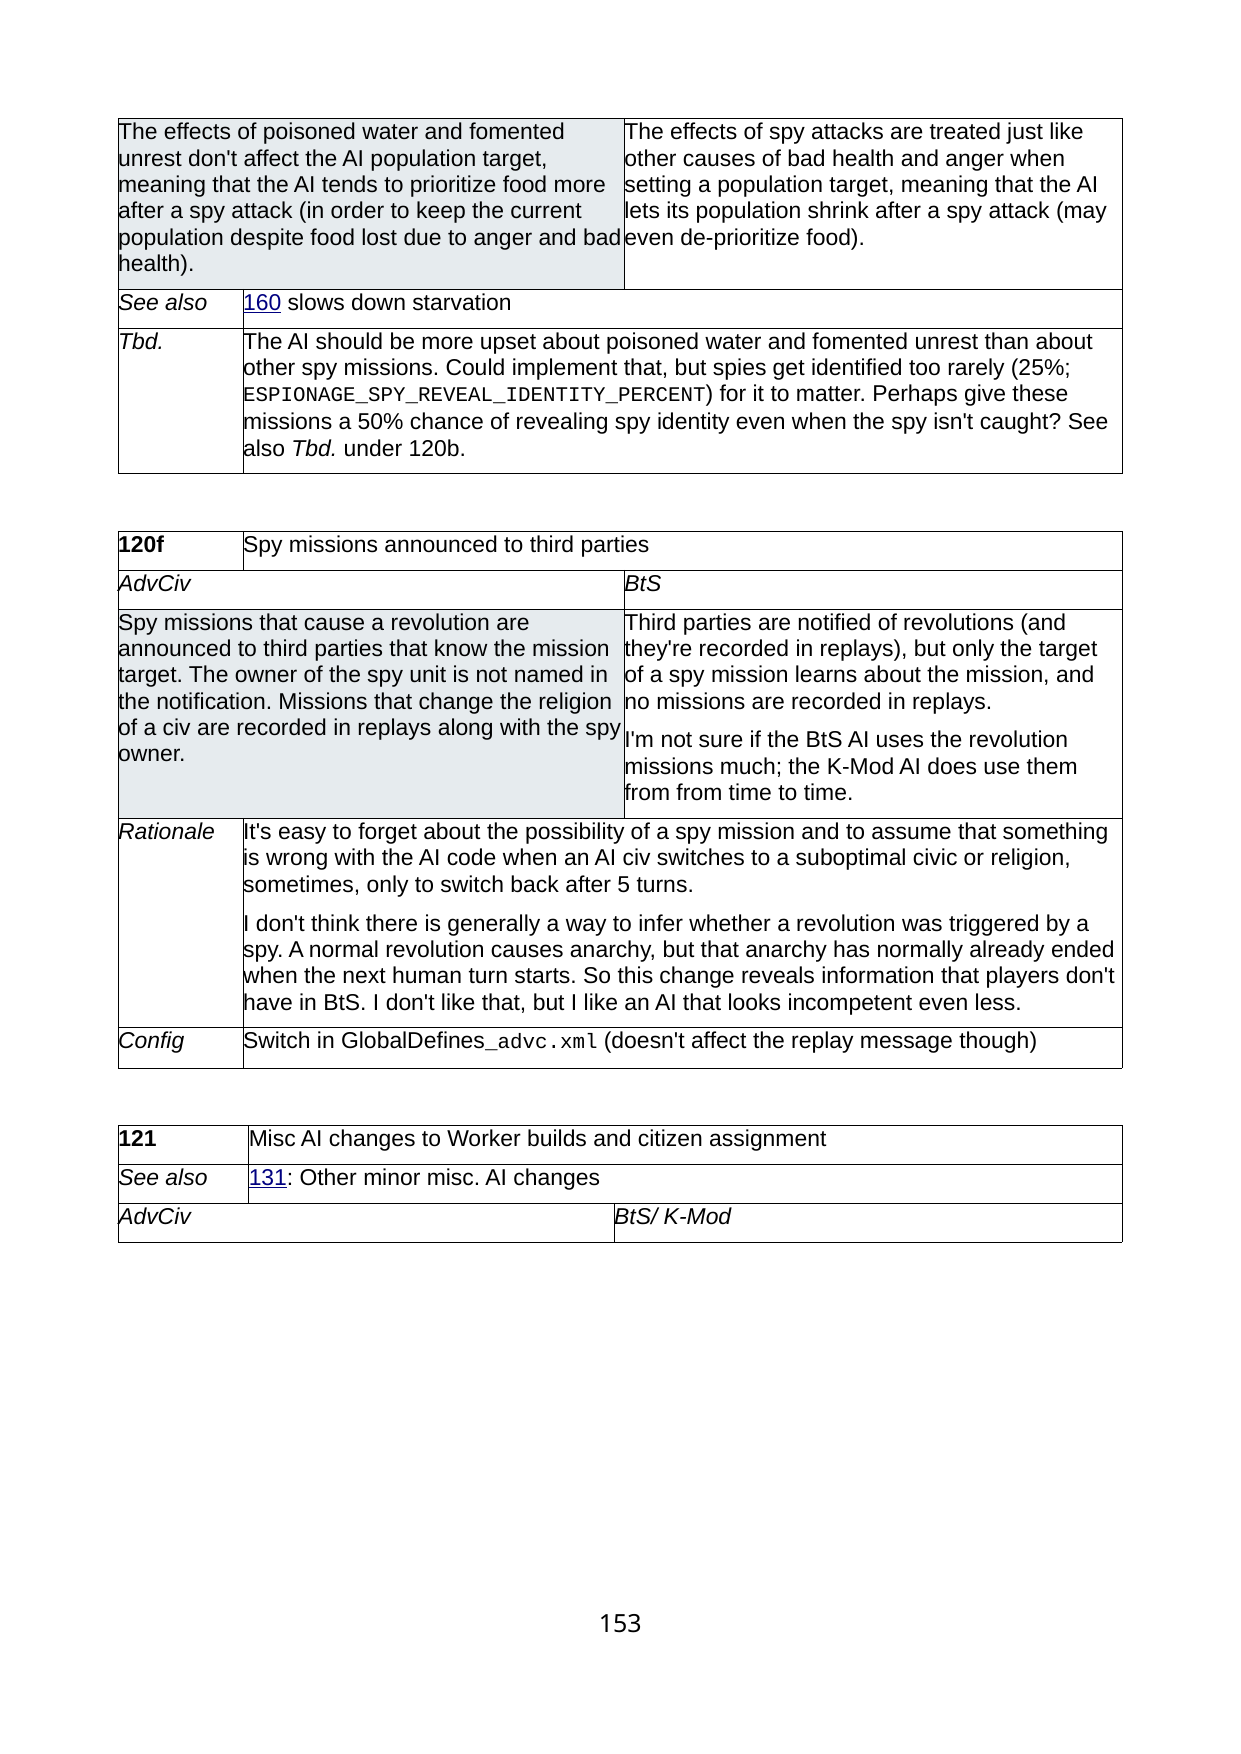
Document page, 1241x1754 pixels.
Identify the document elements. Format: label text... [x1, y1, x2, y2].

table_cell The effects of spy attacks are treated just like other causes of bad health and anger when setting a population target, meaning that the AI lets its population shrink after a spy attack (may even de-prioritize food). [625, 119, 1122, 289]
table_cell See also [119, 1165, 248, 1203]
table_cell The AI should be more upset about poisoned water and fomented unrest than about other spy missions. Could implement that, but spies get identified too rarely (25%; ESPIONAGE_SPY_REVEAL_IDENTITY_PERCENT) for it to matter. Perhaps give these missions a 50% chance of revealing spy identity even when the spy isn't caught? See also Tbd. under 120b. [244, 329, 1122, 473]
table_header 121 [119, 1126, 248, 1164]
table_header Spy missions announced to third parties [244, 532, 1122, 570]
table_cell Rationale [119, 819, 243, 1027]
table_header Misc AI changes to Worker builds and citizen assignment [249, 1126, 1122, 1164]
table_cell AdvCiv [119, 1204, 614, 1242]
table_cell It's easy to forget about the possibility of a spy mission and to assume that something is wrong with the AI code when an AI civ switches to a suboptimal civic or religion, sometimes, only to switch back after 5 turns. I don't think there is generally a way to infer whether a revolution was triggered by a spy. A normal revolution causes anarchy, but that anarchy has normally already ended when the next human turn starts. So this change reveals information that players don't have in BtS. I don't like that, but I like an AI that looks incompetent even less. [244, 819, 1122, 1027]
table_cell AdvCiv [119, 571, 624, 608]
table_cell Third parties are notified of revolutions (and they're recorded in replays), but only the target of a spy mission learns about the mission, and no missions are recorded in replays. I'm not sure if the BtS AI uses the revolution missions much; the K-Mod AI does use them from from time to time. [625, 610, 1122, 818]
table_cell BtS [625, 571, 1122, 608]
table_cell Tbd. [119, 329, 243, 473]
table_cell BtS/ K-Mod [615, 1204, 1122, 1242]
table_cell Switch in GlobalDefines_advc.xml (doesn't affect the replay message though) [244, 1028, 1122, 1067]
table_cell 160 slows down starvation [244, 290, 1122, 328]
table_cell Spy missions that cause a revolution are announced to third parties that know the mission target. The owner of the spy unit is not named in the notification. Missions that change the religion of a civ are recorded in replays along with the spy owner. [119, 610, 624, 818]
table_header 120f [119, 532, 243, 570]
table_cell Config [119, 1028, 243, 1067]
table_cell The effects of poisoned water and fomented unrest don't affect the AI population target, meaning that the AI tends to prioritize food more after a spy attack (in order to keep the current population despite food lost due to anger and bad health). [119, 119, 624, 289]
table_cell See also [119, 290, 243, 328]
table_cell 131: Other minor misc. AI changes [249, 1165, 1122, 1203]
